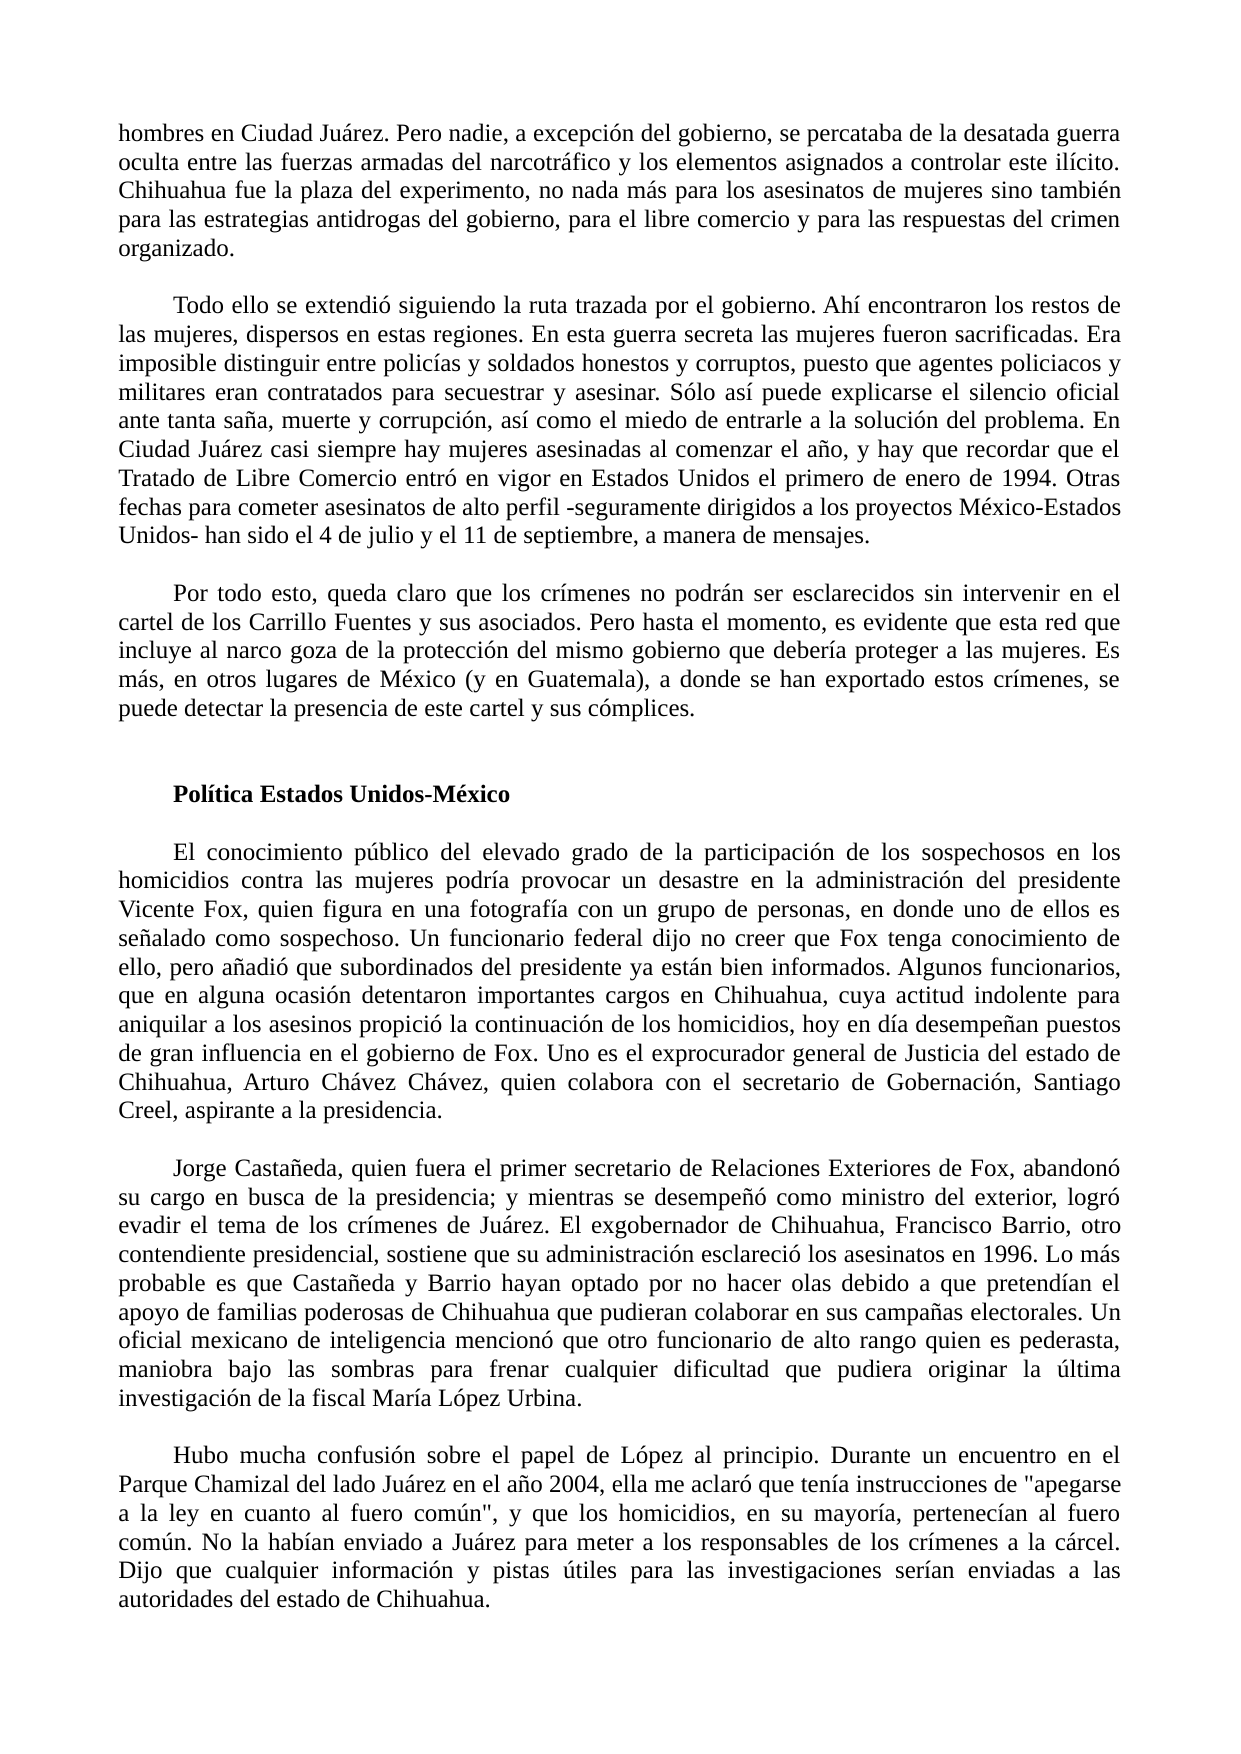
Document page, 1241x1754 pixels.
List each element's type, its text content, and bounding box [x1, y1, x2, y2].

text hombres en Ciudad Juárez. Pero nadie, a excepción del gobierno, se percataba de la desatada guerra oculta entre las fuerzas armadas del narcotráfico y los elementos asignados a controlar este ilícito. Chihuahua fue la plaza del experimento, no nada más para los asesinatos de mujeres sino también para las estrategias antidrogas del gobierno, para el libre comercio y para las respuestas del crimen organizado. [118, 118, 1122, 262]
text Hubo mucha confusión sobre el papel de López al principio. Durante un encuentro en el Parque Chamizal del lado Juárez en el año 2004, ella me aclaró que tenía instrucciones de "apegarse a la ley en cuanto al fuero común", y que los homicidios, en su mayoría, pertenecían al fuero común. No la habían enviado a Juárez para meter a los responsables de los crímenes a la cárcel. Dijo que cualquier información y pistas útiles para las investigaciones serían enviadas a las autoridades del estado de Chihuahua. [118, 1441, 1122, 1613]
text Política Estados Unidos-México [118, 779, 1122, 808]
text Jorge Castañeda, quien fuera el primer secretario de Relaciones Exteriores de Fox, abandonó su cargo en busca de la presidencia; y mientras se desempeñó como ministro del exterior, logró evadir el tema de los crímenes de Juárez. El exgobernador de Chihuahua, Francisco Barrio, otro contendiente presidencial, sostiene que su administración esclareció los asesinatos en 1996. Lo más probable es que Castañeda y Barrio hayan optado por no hacer olas debido a que pretendían el apoyo de familias poderosas de Chihuahua que pudieran colaborar en sus campañas electorales. Un oficial mexicano de inteligencia mencionó que otro funcionario de alto rango quien es pederasta, maniobra bajo las sombras para frenar cualquier dificultad que pudiera originar la última investigación de la fiscal María López Urbina. [118, 1153, 1122, 1412]
text El conocimiento público del elevado grado de la participación de los sospechosos en los homicidios contra las mujeres podría provocar un desastre en la administración del presidente Vicente Fox, quien figura en una fotografía con un grupo de personas, en donde uno de ellos es señalado como sospechoso. Un funcionario federal dijo no creer que Fox tenga conocimiento de ello, pero añadió que subordinados del presidente ya están bien informados. Algunos funcionarios, que en alguna ocasión detentaron importantes cargos en Chihuahua, cuya actitud indolente para aniquilar a los asesinos propició la continuación de los homicidios, hoy en día desempeñan puestos de gran influencia en el gobierno de Fox. Uno es el exprocurador general de Justicia del estado de Chihuahua, Arturo Chávez Chávez, quien colabora con el secretario de Gobernación, Santiago Creel, aspirante a la presidencia. [118, 837, 1122, 1124]
text Por todo esto, queda claro que los crímenes no podrán ser esclarecidos sin intervenir en el cartel de los Carrillo Fuentes y sus asociados. Pero hasta el momento, es evidente que esta red que incluye al narco goza de la protección del mismo gobierno que debería proteger a las mujeres. Es más, en otros lugares de México (y en Guatemala), a donde se han exportado estos crímenes, se puede detectar la presencia de este cartel y sus cómplices. [118, 578, 1122, 722]
text Todo ello se extendió siguiendo la ruta trazada por el gobierno. Ahí encontraron los restos de las mujeres, dispersos en estas regiones. En esta guerra secreta las mujeres fueron sacrificadas. Era imposible distinguir entre policías y soldados honestos y corruptos, puesto que agentes policiacos y militares eran contratados para secuestrar y asesinar. Sólo así puede explicarse el silencio oficial ante tanta saña, muerte y corrupción, así como el miedo de entrarle a la solución del problema. En Ciudad Juárez casi siempre hay mujeres asesinadas al comenzar el año, y hay que recordar que el Tratado de Libre Comercio entró en vigor en Estados Unidos el primero de enero de 1994. Otras fechas para cometer asesinatos de alto perfil -seguramente dirigidos a los proyectos México-Estados Unidos- han sido el 4 de julio y el 11 de septiembre, a manera de mensajes. [118, 291, 1122, 549]
